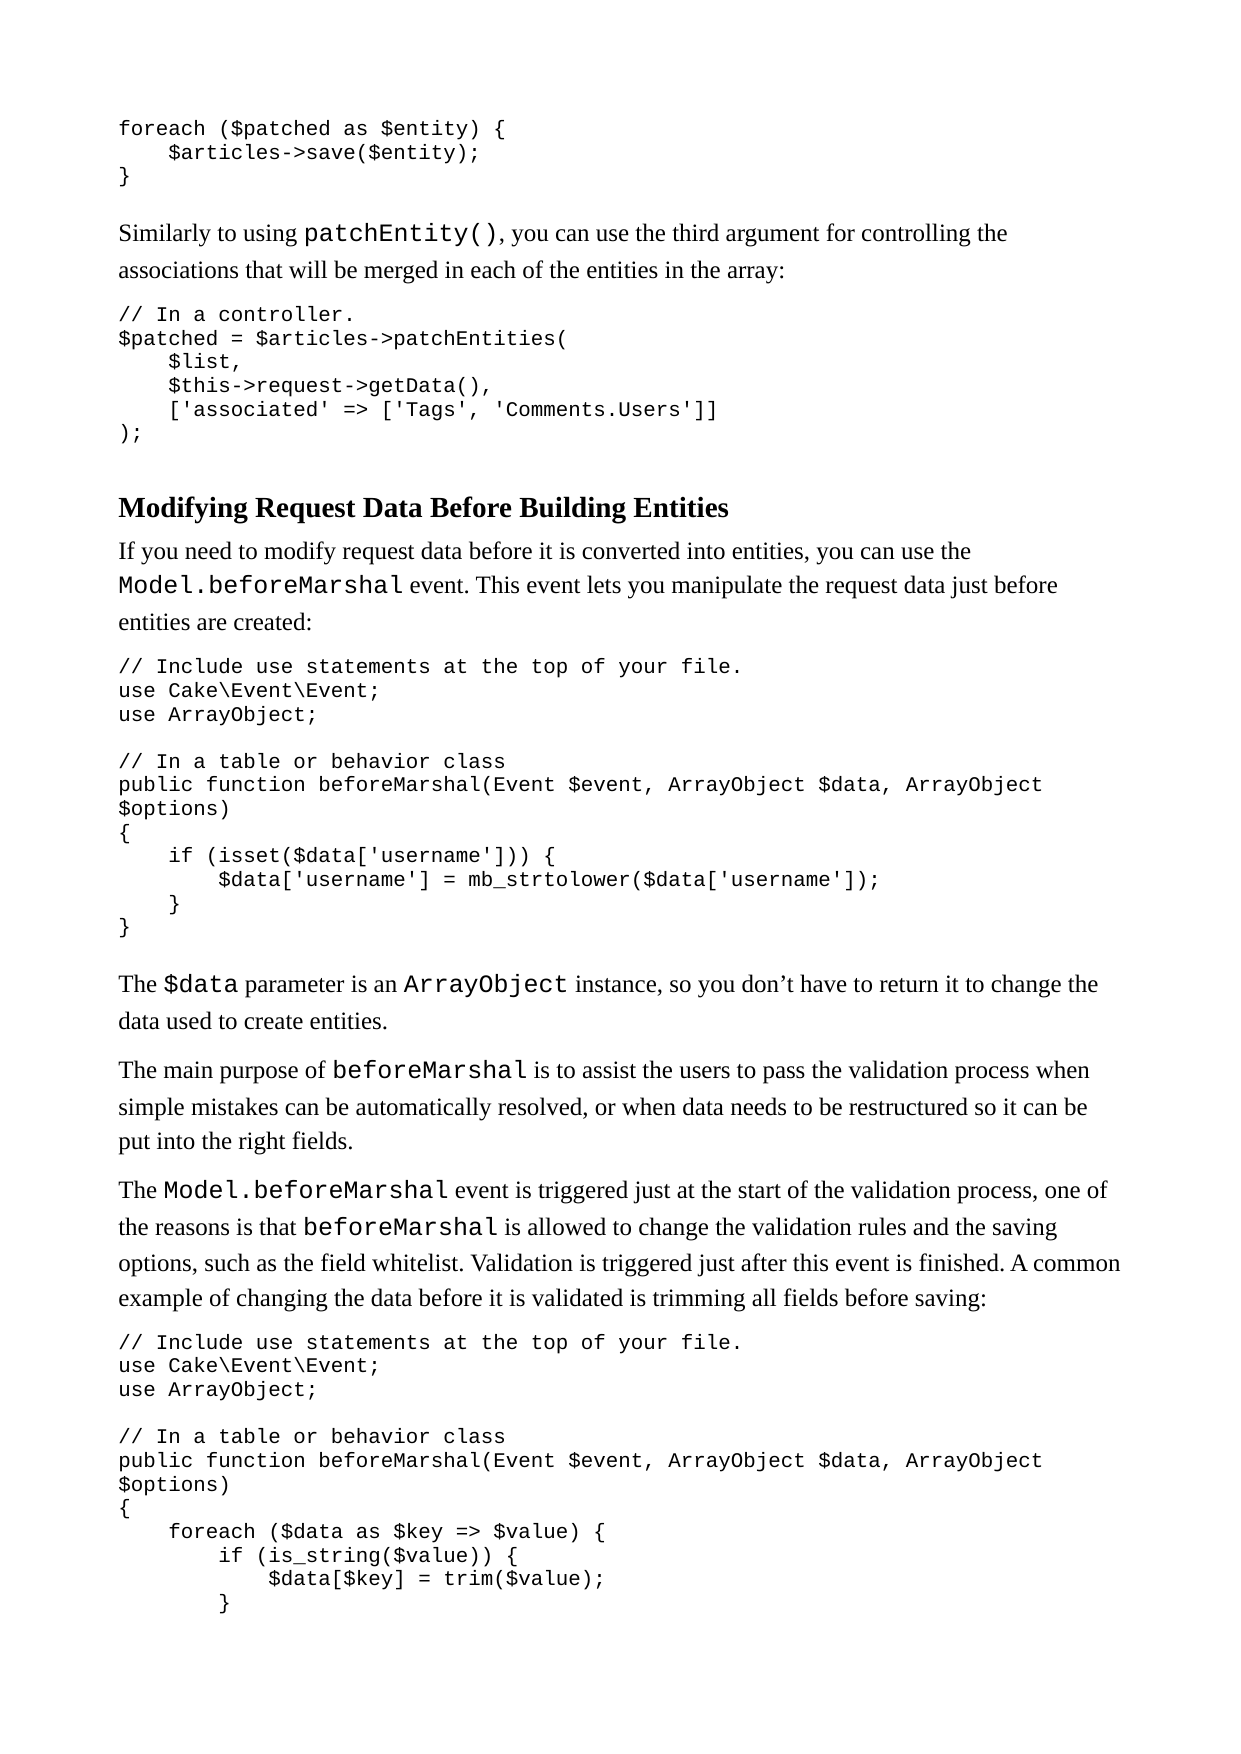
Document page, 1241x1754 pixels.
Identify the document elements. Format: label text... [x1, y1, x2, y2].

text The $data parameter is an ArrayObject instance, so you don’t have to return it to change the data used to create entities. [118, 969, 1122, 1035]
text $this->request->getData(), [118, 375, 1122, 399]
text // In a controller. [118, 304, 1122, 328]
text public function beforeMarshal(Event $event, ArrayObject $data, ArrayObject $options) [118, 774, 1122, 822]
text foreach ($data as $key => $value) { [118, 1521, 1122, 1545]
text If you need to modify request data before it is converted into entities, you can use the Model.beforeMarshal event. This event lets you manipulate the request data just before entities are created: [118, 536, 1122, 636]
text ['associated' => ['Tags', 'Comments.Users']] [118, 399, 1122, 422]
text { [118, 822, 1122, 845]
text ); [118, 422, 1122, 446]
text $list, [118, 351, 1122, 375]
text $patched = $articles->patchEntities( [118, 328, 1122, 351]
text Similarly to using patchEntity(), you can use the third argument for controlling the associations that will be merged in each of the entities in the array: [118, 218, 1122, 284]
text } [118, 916, 1122, 940]
text if (isset($data['username'])) { [118, 845, 1122, 869]
subtitle Modifying Request Data Before Building Entities [118, 490, 1122, 524]
text } [118, 165, 1122, 189]
text { [118, 1497, 1122, 1521]
text use Cake\Event\Event; [118, 680, 1122, 703]
text use ArrayObject; [118, 703, 1122, 727]
text } [118, 893, 1122, 916]
text // In a table or behavior class [118, 751, 1122, 774]
text The Model.beforeMarshal event is triggered just at the start of the validation process, one of the reasons is that beforeMarshal is allowed to change the validation rules and the saving options, such as the field whitelist. Validation is triggered just after this event is finished. A common example of changing the data before it is validated is trimming all fields before saving: [118, 1175, 1122, 1312]
text } [118, 1592, 1122, 1616]
text // Include use statements at the top of your file. [118, 1332, 1122, 1356]
text // In a table or behavior class [118, 1426, 1122, 1450]
text if (is_string($value)) { [118, 1545, 1122, 1568]
text $data[$key] = trim($value); [118, 1568, 1122, 1592]
text foreach ($patched as $entity) { [118, 118, 1122, 142]
text $articles->save($entity); [118, 142, 1122, 165]
text // Include use statements at the top of your file. [118, 656, 1122, 680]
text The main purpose of beforeMarshal is to assist the users to pass the validation process when simple mistakes can be automatically resolved, or when data needs to be restructured so it can be put into the right fields. [118, 1055, 1122, 1155]
text use Cake\Event\Event; [118, 1356, 1122, 1379]
text public function beforeMarshal(Event $event, ArrayObject $data, ArrayObject $options) [118, 1450, 1122, 1497]
text $data['username'] = mb_strtolower($data['username']); [118, 869, 1122, 893]
text use ArrayObject; [118, 1379, 1122, 1403]
